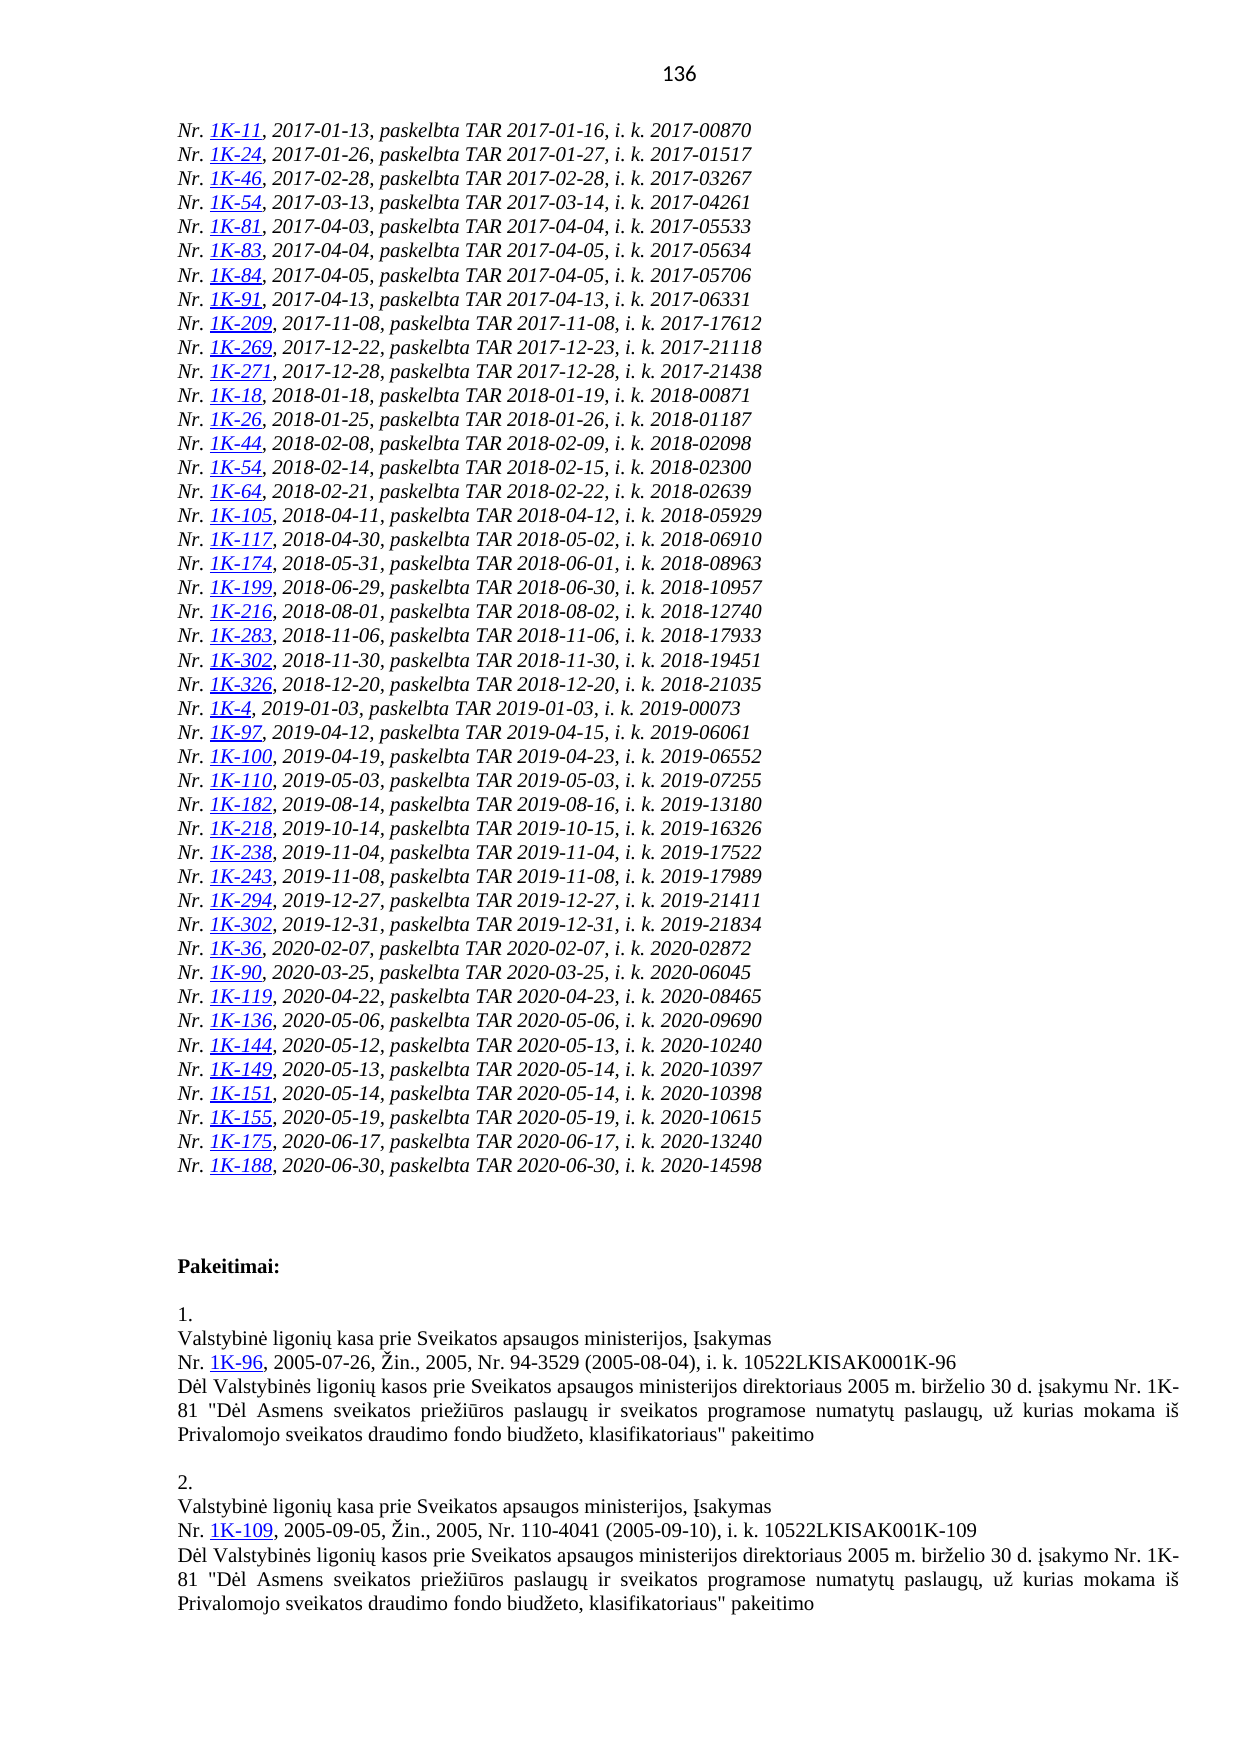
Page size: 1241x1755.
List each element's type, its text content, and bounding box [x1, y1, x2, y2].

text Nr. 1K-216, 2018-08-01, paskelbta TAR 2018-08-02, i. k. 2018-12740 [177, 599, 1181, 623]
text Nr. 1K-326, 2018-12-20, paskelbta TAR 2018-12-20, i. k. 2018-21035 [177, 672, 1181, 696]
text Nr. 1K-149, 2020-05-13, paskelbta TAR 2020-05-14, i. k. 2020-10397 [177, 1057, 1181, 1081]
text Nr. 1K-105, 2018-04-11, paskelbta TAR 2018-04-12, i. k. 2018-05929 [177, 503, 1181, 527]
text Dėl Valstybinės ligonių kasos prie Sveikatos apsaugos ministerijos direktoriaus 2005 m. birželio 30 d. įsakymu Nr. 1K-81 "Dėl Asmens sveikatos priežiūros paslaugų ir sveikatos programose numatytų paslaugų, už kurias mokama iš Privalomojo sveikatos draudimo fondo biudžeto, klasifikatoriaus" pakeitimo [177, 1374, 1181, 1446]
text Nr. 1K-294, 2019-12-27, paskelbta TAR 2019-12-27, i. k. 2019-21411 [177, 888, 1181, 912]
text Nr. 1K-4, 2019-01-03, paskelbta TAR 2019-01-03, i. k. 2019-00073 [177, 696, 1181, 720]
text Nr. 1K-283, 2018-11-06, paskelbta TAR 2018-11-06, i. k. 2018-17933 [177, 623, 1181, 647]
text Nr. 1K-144, 2020-05-12, paskelbta TAR 2020-05-13, i. k. 2020-10240 [177, 1032, 1181, 1057]
text Nr. 1K-209, 2017-11-08, paskelbta TAR 2017-11-08, i. k. 2017-17612 [177, 311, 1181, 335]
text Nr. 1K-100, 2019-04-19, paskelbta TAR 2019-04-23, i. k. 2019-06552 [177, 744, 1181, 768]
text Nr. 1K-174, 2018-05-31, paskelbta TAR 2018-06-01, i. k. 2018-08963 [177, 551, 1181, 575]
text Nr. 1K-302, 2019-12-31, paskelbta TAR 2019-12-31, i. k. 2019-21834 [177, 912, 1181, 936]
text Nr. 1K-175, 2020-06-17, paskelbta TAR 2020-06-17, i. k. 2020-13240 [177, 1129, 1181, 1153]
text Nr. 1K-54, 2018-02-14, paskelbta TAR 2018-02-15, i. k. 2018-02300 [177, 455, 1181, 479]
text Valstybinė ligonių kasa prie Sveikatos apsaugos ministerijos, Įsakymas [177, 1494, 1181, 1518]
text Nr. 1K-26, 2018-01-25, paskelbta TAR 2018-01-26, i. k. 2018-01187 [177, 407, 1181, 431]
text Nr. 1K-24, 2017-01-26, paskelbta TAR 2017-01-27, i. k. 2017-01517 [177, 142, 1181, 166]
text Nr. 1K-81, 2017-04-03, paskelbta TAR 2017-04-04, i. k. 2017-05533 [177, 214, 1181, 238]
text Nr. 1K-155, 2020-05-19, paskelbta TAR 2020-05-19, i. k. 2020-10615 [177, 1105, 1181, 1129]
text Nr. 1K-218, 2019-10-14, paskelbta TAR 2019-10-15, i. k. 2019-16326 [177, 816, 1181, 840]
text Nr. 1K-83, 2017-04-04, paskelbta TAR 2017-04-05, i. k. 2017-05634 [177, 238, 1181, 262]
text Nr. 1K-136, 2020-05-06, paskelbta TAR 2020-05-06, i. k. 2020-09690 [177, 1008, 1181, 1032]
text Nr. 1K-11, 2017-01-13, paskelbta TAR 2017-01-16, i. k. 2017-00870 [177, 118, 1181, 142]
text Nr. 1K-84, 2017-04-05, paskelbta TAR 2017-04-05, i. k. 2017-05706 [177, 262, 1181, 287]
text Nr. 1K-90, 2020-03-25, paskelbta TAR 2020-03-25, i. k. 2020-06045 [177, 960, 1181, 984]
text Nr. 1K-46, 2017-02-28, paskelbta TAR 2017-02-28, i. k. 2017-03267 [177, 166, 1181, 190]
text Nr. 1K-97, 2019-04-12, paskelbta TAR 2019-04-15, i. k. 2019-06061 [177, 720, 1181, 744]
text Nr. 1K-110, 2019-05-03, paskelbta TAR 2019-05-03, i. k. 2019-07255 [177, 768, 1181, 792]
text Nr. 1K-96, 2005-07-26, Žin., 2005, Nr. 94-3529 (2005-08-04), i. k. 10522LKISAK0001K-96 [177, 1350, 1181, 1374]
text Nr. 1K-18, 2018-01-18, paskelbta TAR 2018-01-19, i. k. 2018-00871 [177, 383, 1181, 407]
text Nr. 1K-64, 2018-02-21, paskelbta TAR 2018-02-22, i. k. 2018-02639 [177, 479, 1181, 503]
text 2. [177, 1470, 1181, 1494]
text Nr. 1K-269, 2017-12-22, paskelbta TAR 2017-12-23, i. k. 2017-21118 [177, 335, 1181, 359]
text Pakeitimai: [177, 1254, 1181, 1278]
text Nr. 1K-119, 2020-04-22, paskelbta TAR 2020-04-23, i. k. 2020-08465 [177, 984, 1181, 1008]
text Nr. 1K-109, 2005-09-05, Žin., 2005, Nr. 110-4041 (2005-09-10), i. k. 10522LKISAK001K-109 [177, 1518, 1181, 1542]
text Dėl Valstybinės ligonių kasos prie Sveikatos apsaugos ministerijos direktoriaus 2005 m. birželio 30 d. įsakymo Nr. 1K-81 "Dėl Asmens sveikatos priežiūros paslaugų ir sveikatos programose numatytų paslaugų, už kurias mokama iš Privalomojo sveikatos draudimo fondo biudžeto, klasifikatoriaus" pakeitimo [177, 1542, 1181, 1615]
text Nr. 1K-302, 2018-11-30, paskelbta TAR 2018-11-30, i. k. 2018-19451 [177, 647, 1181, 672]
text Nr. 1K-199, 2018-06-29, paskelbta TAR 2018-06-30, i. k. 2018-10957 [177, 575, 1181, 599]
text Nr. 1K-243, 2019-11-08, paskelbta TAR 2019-11-08, i. k. 2019-17989 [177, 864, 1181, 888]
text 1. [177, 1302, 1181, 1326]
text Nr. 1K-54, 2017-03-13, paskelbta TAR 2017-03-14, i. k. 2017-04261 [177, 190, 1181, 214]
text Valstybinė ligonių kasa prie Sveikatos apsaugos ministerijos, Įsakymas [177, 1326, 1181, 1350]
text Nr. 1K-117, 2018-04-30, paskelbta TAR 2018-05-02, i. k. 2018-06910 [177, 527, 1181, 551]
text Nr. 1K-188, 2020-06-30, paskelbta TAR 2020-06-30, i. k. 2020-14598 [177, 1153, 1181, 1177]
text Nr. 1K-151, 2020-05-14, paskelbta TAR 2020-05-14, i. k. 2020-10398 [177, 1081, 1181, 1105]
text Nr. 1K-182, 2019-08-14, paskelbta TAR 2019-08-16, i. k. 2019-13180 [177, 792, 1181, 816]
text Nr. 1K-44, 2018-02-08, paskelbta TAR 2018-02-09, i. k. 2018-02098 [177, 431, 1181, 455]
text Nr. 1K-238, 2019-11-04, paskelbta TAR 2019-11-04, i. k. 2019-17522 [177, 840, 1181, 864]
text Nr. 1K-91, 2017-04-13, paskelbta TAR 2017-04-13, i. k. 2017-06331 [177, 287, 1181, 311]
text Nr. 1K-36, 2020-02-07, paskelbta TAR 2020-02-07, i. k. 2020-02872 [177, 936, 1181, 960]
text Nr. 1K-271, 2017-12-28, paskelbta TAR 2017-12-28, i. k. 2017-21438 [177, 359, 1181, 383]
